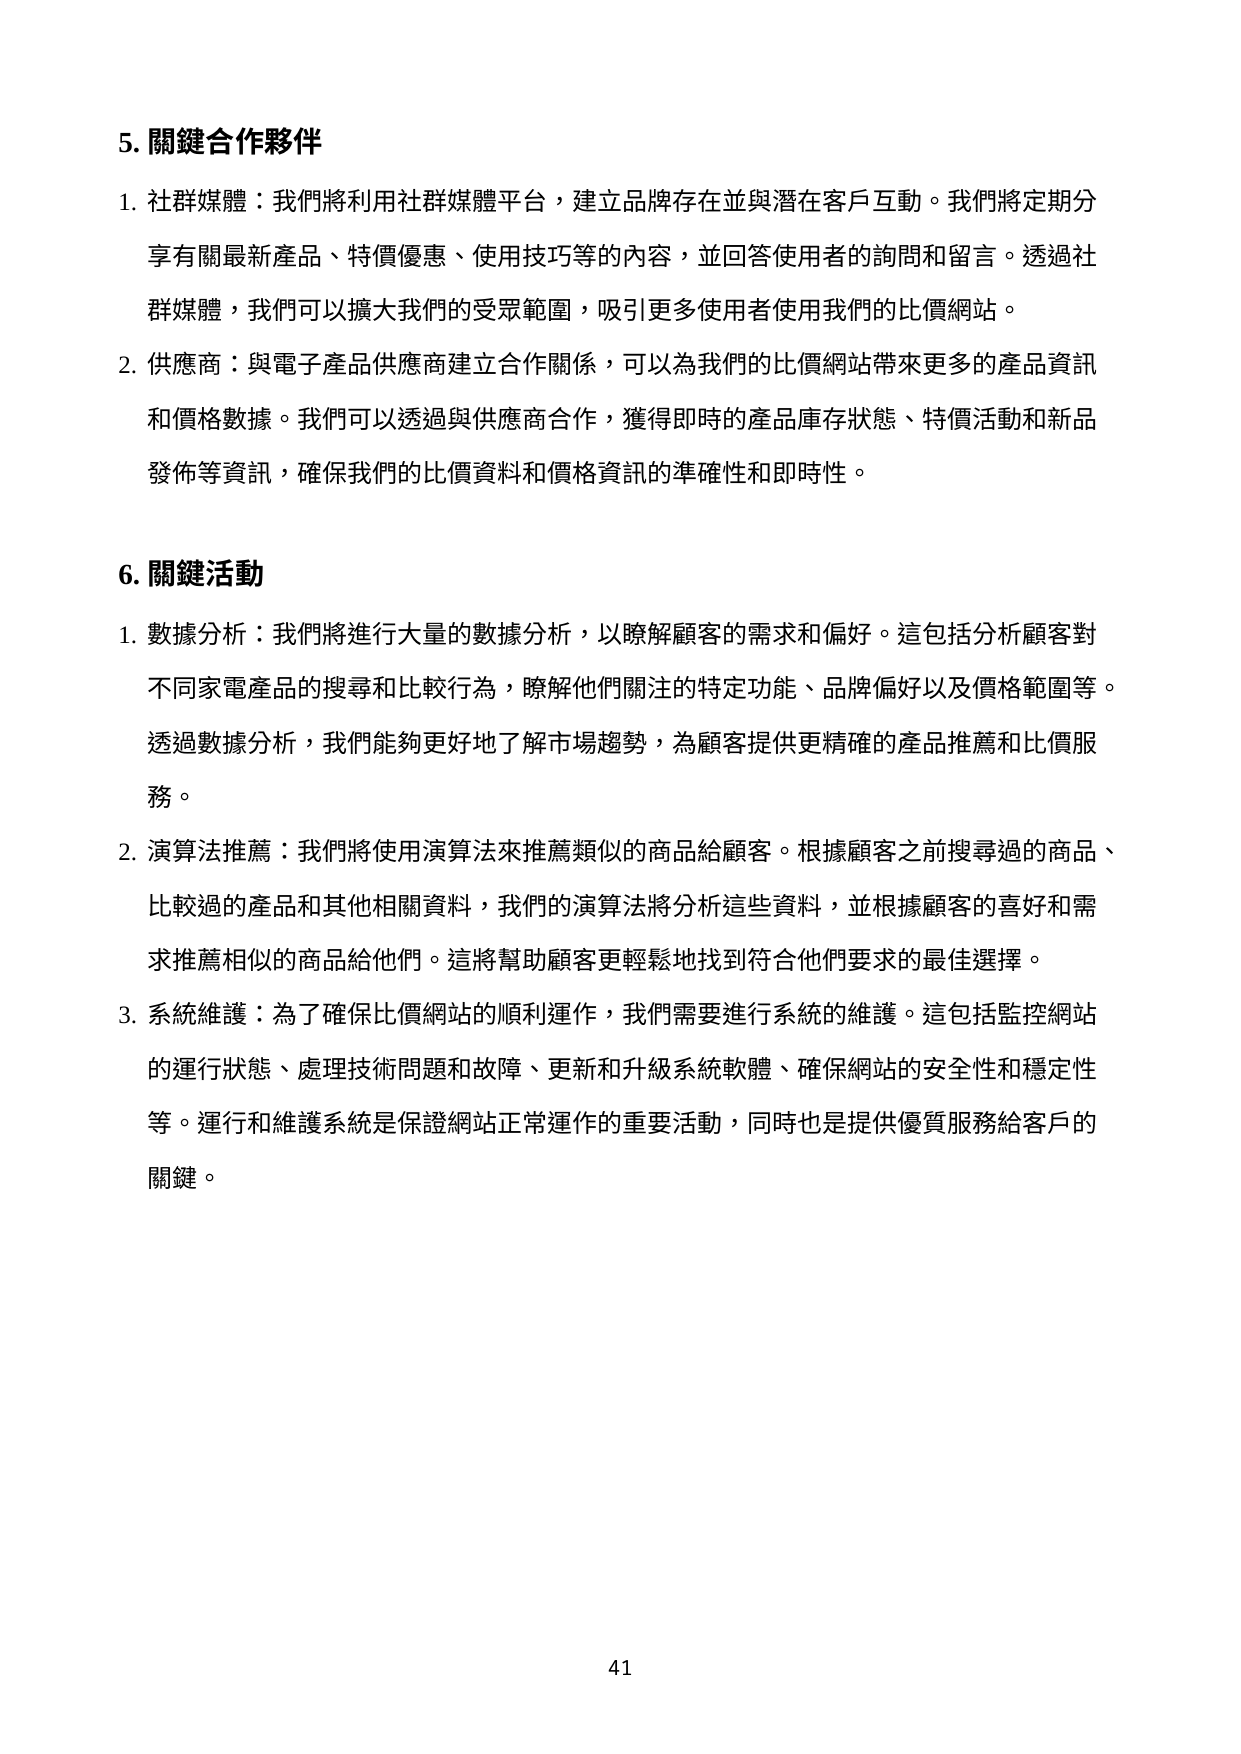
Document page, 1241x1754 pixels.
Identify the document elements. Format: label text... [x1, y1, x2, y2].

list 系統維護：為了確保比價網站的順利運作，我們需要進行系統的維護。這包括監控網站的運行狀態、處理技術問題和故障、更新和升級系統軟體、確保網站的安全性和穩定性等。運行和維護系統是保證網站正常運作的重要活動，同時也是提供優質服務給客戶的關鍵。 [118, 995, 1122, 1194]
text 6. 關鍵活動 [118, 551, 1122, 593]
list 供應商：與電子產品供應商建立合作關係，可以為我們的比價網站帶來更多的產品資訊和價格數據。我們可以透過與供應商合作，獲得即時的產品庫存狀態、特價活動和新品發佈等資訊，確保我們的比價資料和價格資訊的準確性和即時性。 [118, 345, 1122, 490]
list 數據分析：我們將進行大量的數據分析，以瞭解顧客的需求和偏好。這包括分析顧客對不同家電產品的搜尋和比較行為，瞭解他們關注的特定功能、品牌偏好以及價格範圍等。透過數據分析，我們能夠更好地了解市場趨勢，為顧客提供更精確的產品推薦和比價服務。 [118, 614, 1122, 814]
list 演算法推薦：我們將使用演算法來推薦類似的商品給顧客。根據顧客之前搜尋過的商品、比較過的產品和其他相關資料，我們的演算法將分析這些資料，並根據顧客的喜好和需求推薦相似的商品給他們。這將幫助顧客更輕鬆地找到符合他們要求的最佳選擇。 [118, 832, 1122, 977]
list 社群媒體：我們將利用社群媒體平台，建立品牌存在並與潛在客戶互動。我們將定期分享有關最新產品、特價優惠、使用技巧等的內容，並回答使用者的詢問和留言。透過社群媒體，我們可以擴大我們的受眾範圍，吸引更多使用者使用我們的比價網站。 [118, 182, 1122, 327]
text 5. 關鍵合作夥伴 [118, 118, 1122, 160]
